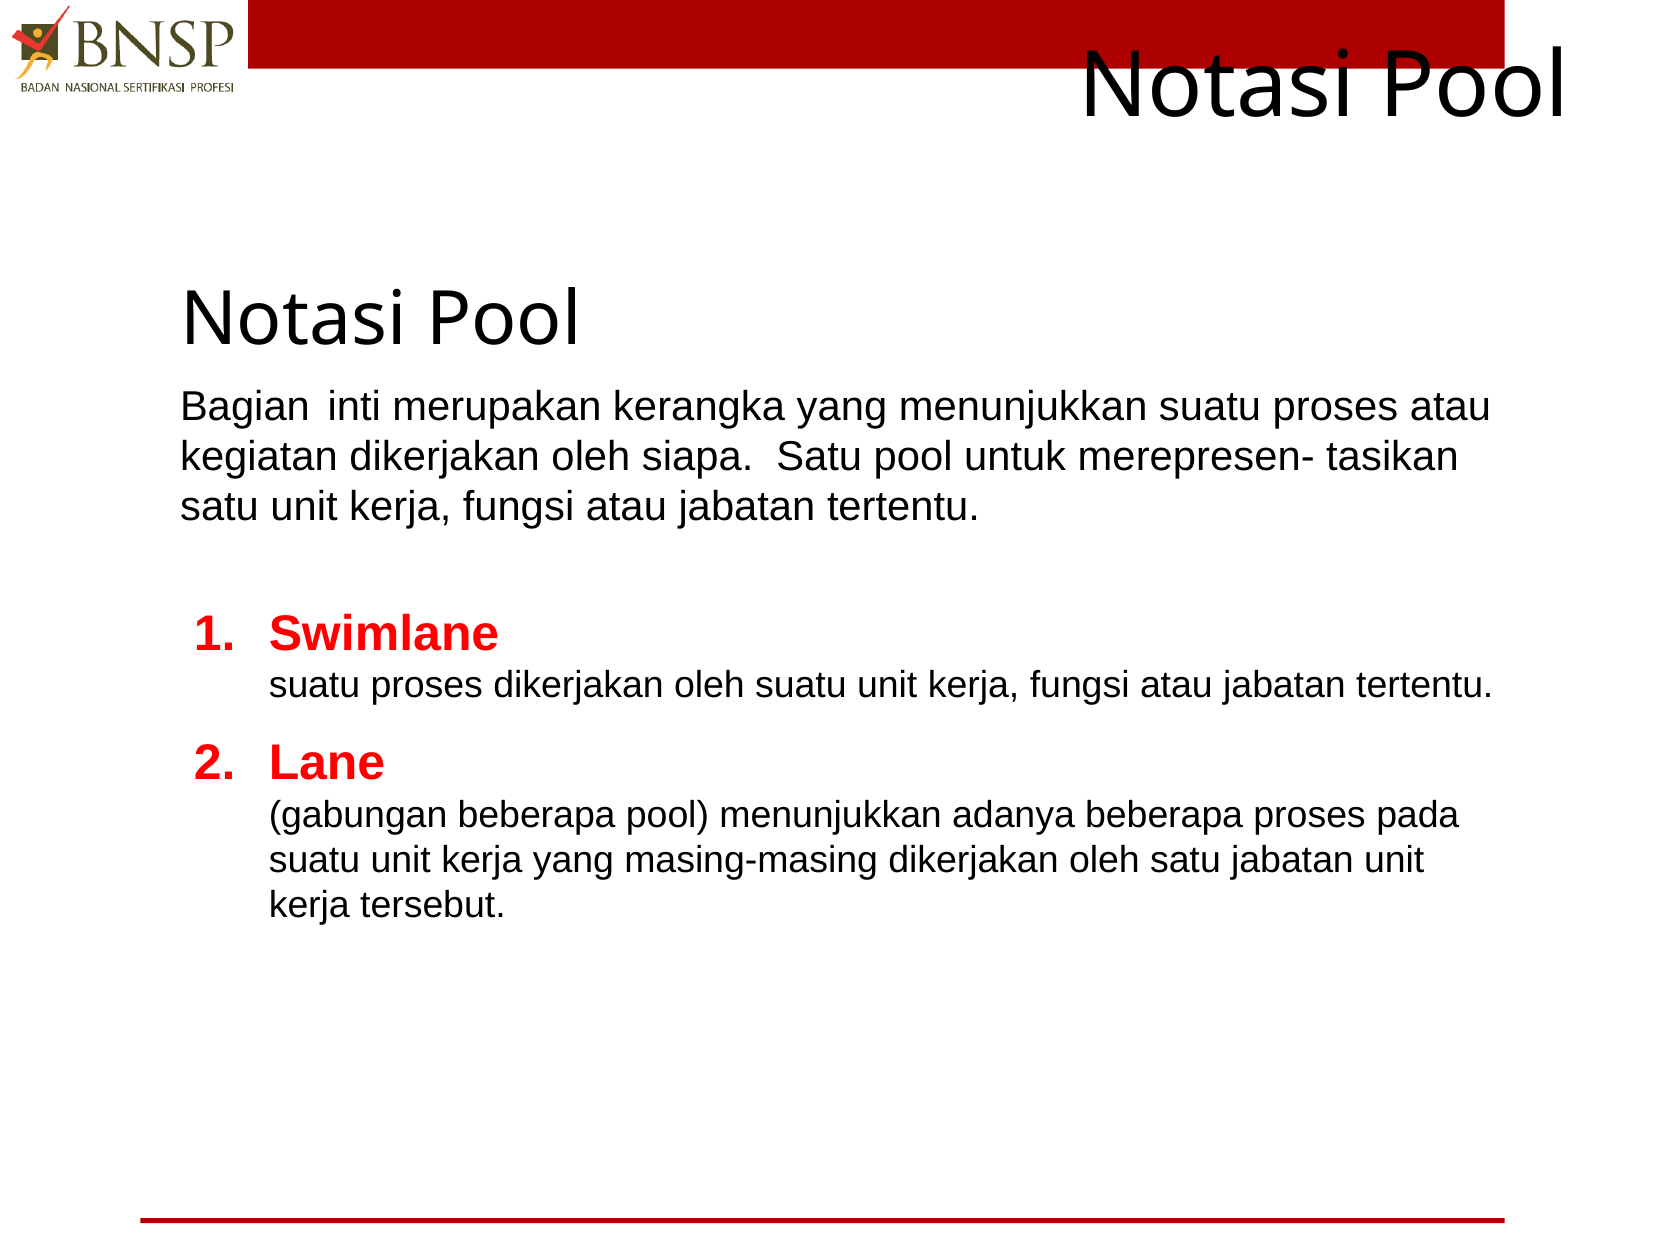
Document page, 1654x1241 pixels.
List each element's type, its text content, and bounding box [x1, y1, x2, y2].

text_box Notasi Pool [371, 17, 1585, 163]
text_box Swimlane suatu proses dikerjakan oleh suatu unit kerja, fungsi atau jabatan tertentu. Lane (gabungan beberapa pool) menunjukkan adanya beberapa proses pada suatu unit kerja yang masing-masing dikerjakan oleh satu jabatan unit kerja tersebut. [179, 592, 1530, 933]
picture [0, 0, 248, 103]
text_box Notasi Pool Bagian inti merupakan kerangka yang menunjukkan suatu proses atau kegiatan dikerjakan oleh siapa. Satu pool untuk merepresen- tasikan satu unit kerja, fungsi atau jabatan tertentu. [165, 261, 1557, 537]
